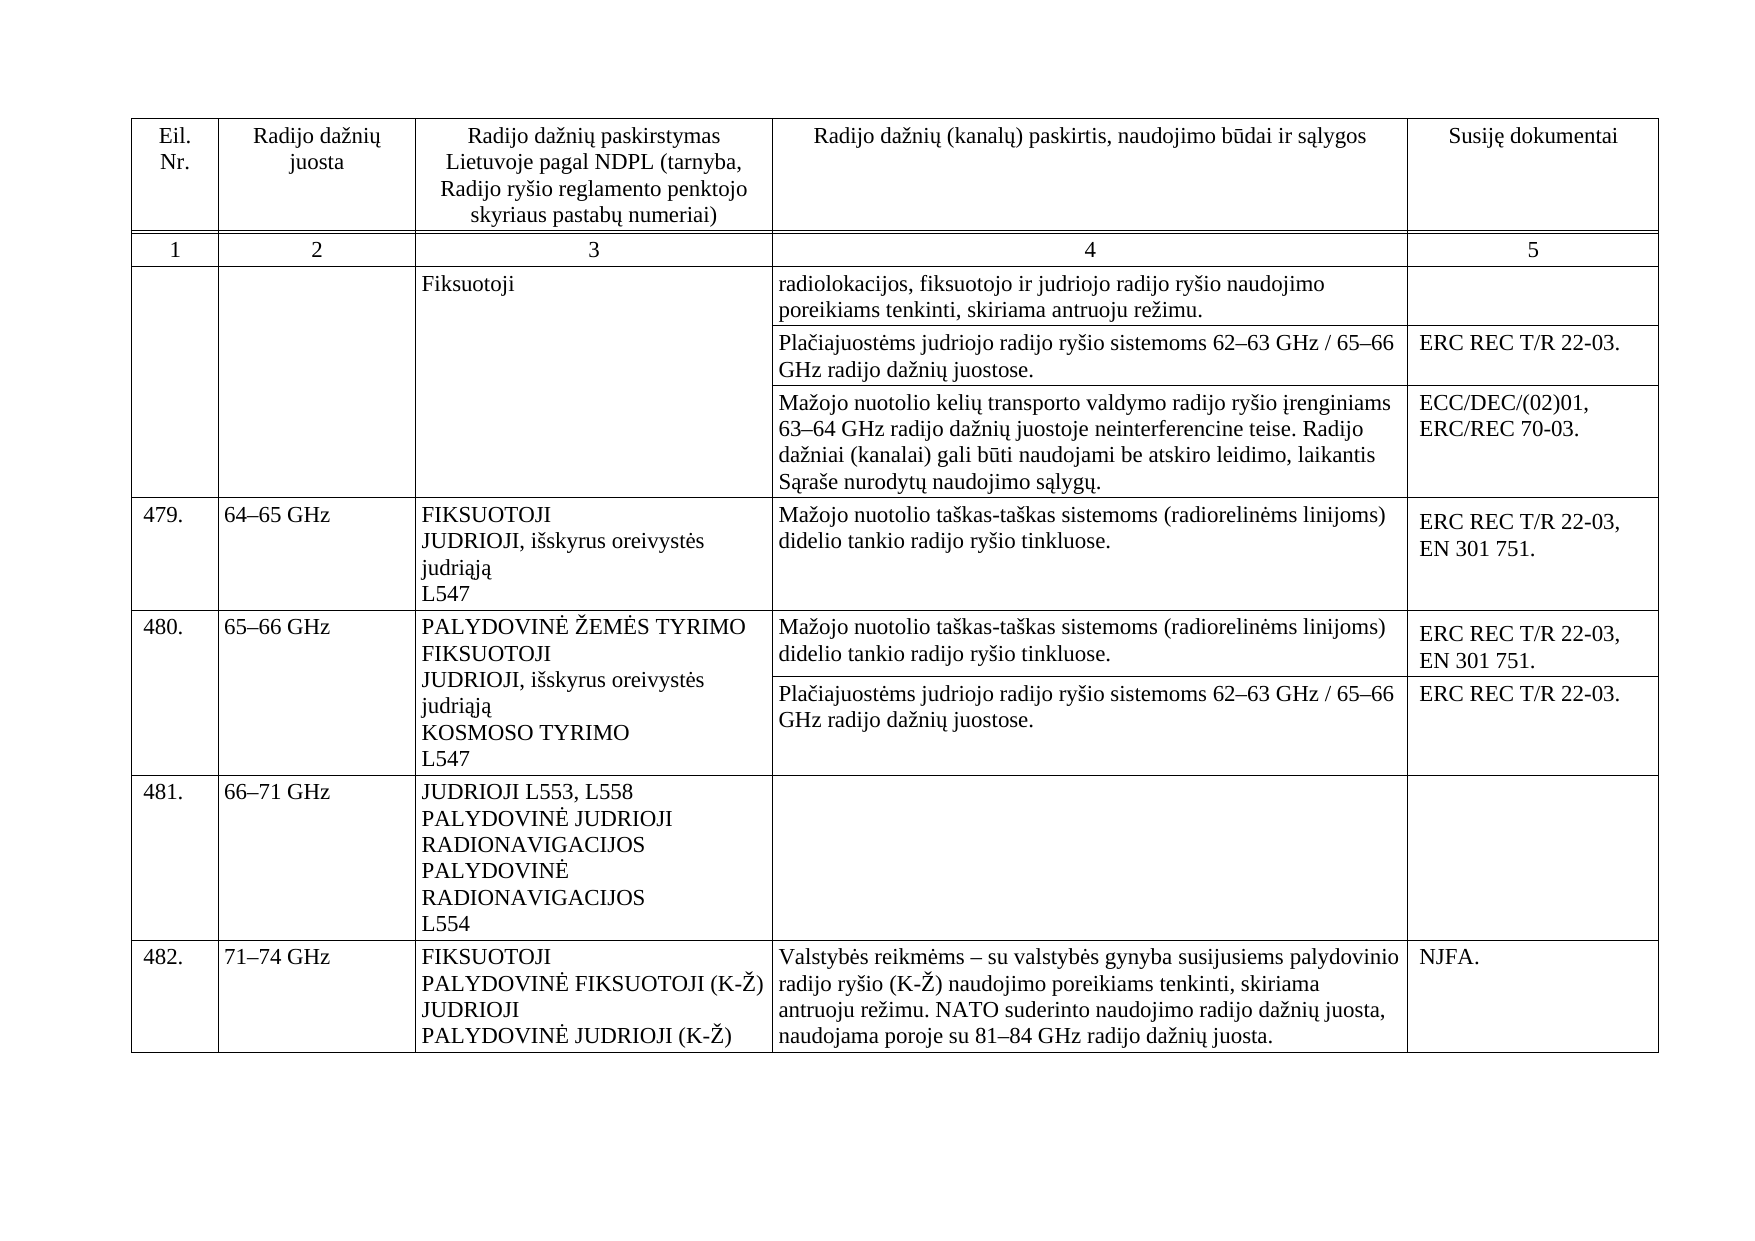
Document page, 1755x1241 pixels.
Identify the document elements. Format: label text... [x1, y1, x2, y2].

table_cell Plačiajuostėms judriojo radijo ryšio sistemoms 62–63 GHz / 65–66 GHz radijo dažnių juostose. [773, 677, 1407, 774]
table_cell Plačiajuostėms judriojo radijo ryšio sistemoms 62–63 GHz / 65–66 GHz radijo dažnių juostose. [773, 326, 1407, 385]
table_cell PALYDOVINĖ ŽEMĖS TYRIMO FIKSUOTOJI JUDRIOJI, išskyrus oreivystės judriąją KOSMOSO TYRIMO L547 [416, 611, 772, 774]
table_cell 480. [132, 611, 218, 774]
table_cell Mažojo nuotolio taškas-taškas sistemoms (radiorelinėms linijoms) didelio tankio radijo ryšio tinkluose. [773, 498, 1407, 609]
table_header Radijo dažnių (kanalų) paskirtis, naudojimo būdai ir sąlygos [773, 119, 1407, 230]
table_cell Mažojo nuotolio taškas-taškas sistemoms (radiorelinėms linijoms) didelio tankio radijo ryšio tinkluose. [773, 611, 1407, 676]
table_cell ERC REC T/R 22-03. [1408, 677, 1658, 774]
table_cell [1408, 267, 1658, 325]
table_cell 2 [219, 234, 415, 266]
table_cell Valstybės reikmėms – su valstybės gynyba susijusiems palydovinio radijo ryšio (K-Ž) naudojimo poreikiams tenkinti, skiriama antruoju režimu. NATO suderinto naudojimo radijo dažnių juosta, naudojama poroje su 81–84 GHz radijo dažnių juosta. [773, 941, 1407, 1052]
table_cell 64–65 GHz [219, 498, 415, 609]
table_cell 66–71 GHz [219, 776, 415, 939]
table_cell [1408, 776, 1658, 939]
table_cell ERC REC T/R 22-03, EN 301 751. [1408, 498, 1658, 609]
table_cell 3 [416, 234, 772, 266]
table_cell 1 [132, 234, 218, 266]
table_header Eil. Nr. [132, 119, 218, 230]
table_cell ERC REC T/R 22-03, EN 301 751. [1408, 611, 1658, 676]
table_cell NJFA. [1408, 941, 1658, 1052]
table_cell 479. [132, 498, 218, 609]
table_cell 65–66 GHz [219, 611, 415, 774]
table_cell [132, 267, 218, 497]
table_header Radijo dažnių paskirstymas Lietuvoje pagal NDPL (tarnyba, Radijo ryšio reglamento penktojo skyriaus pastabų numeriai) [416, 119, 772, 230]
table_header Susiję dokumentai [1408, 119, 1658, 230]
table_cell JUDRIOJI L553, L558 PALYDOVINĖ JUDRIOJI RADIONAVIGACIJOS PALYDOVINĖ RADIONAVIGACIJOS L554 [416, 776, 772, 939]
table_cell 481. [132, 776, 218, 939]
table_cell 4 [773, 234, 1407, 266]
table_cell FIKSUOTOJI PALYDOVINĖ FIKSUOTOJI (K-Ž) JUDRIOJI PALYDOVINĖ JUDRIOJI (K-Ž) [416, 941, 772, 1052]
table_cell FIKSUOTOJI JUDRIOJI, išskyrus oreivystės judriąją L547 [416, 498, 772, 609]
table_header Radijo dažnių juosta [219, 119, 415, 230]
table_cell radiolokacijos, fiksuotojo ir judriojo radijo ryšio naudojimo poreikiams tenkinti, skiriama antruoju režimu. [773, 267, 1407, 325]
table_cell 71–74 GHz [219, 941, 415, 1052]
table_cell Fiksuotoji [416, 267, 772, 497]
table_cell ECC/DEC/(02)01, ERC/REC 70-03. [1408, 386, 1658, 497]
table_cell ERC REC T/R 22-03. [1408, 326, 1658, 385]
table_cell Mažojo nuotolio kelių transporto valdymo radijo ryšio įrenginiams 63–64 GHz radijo dažnių juostoje neinterferencine teise. Radijo dažniai (kanalai) gali būti naudojami be atskiro leidimo, laikantis Sąraše nurodytų naudojimo sąlygų. [773, 386, 1407, 497]
table_cell 5 [1408, 234, 1658, 266]
table_cell [219, 267, 415, 497]
table_cell [773, 776, 1407, 939]
table_cell 482. [132, 941, 218, 1052]
